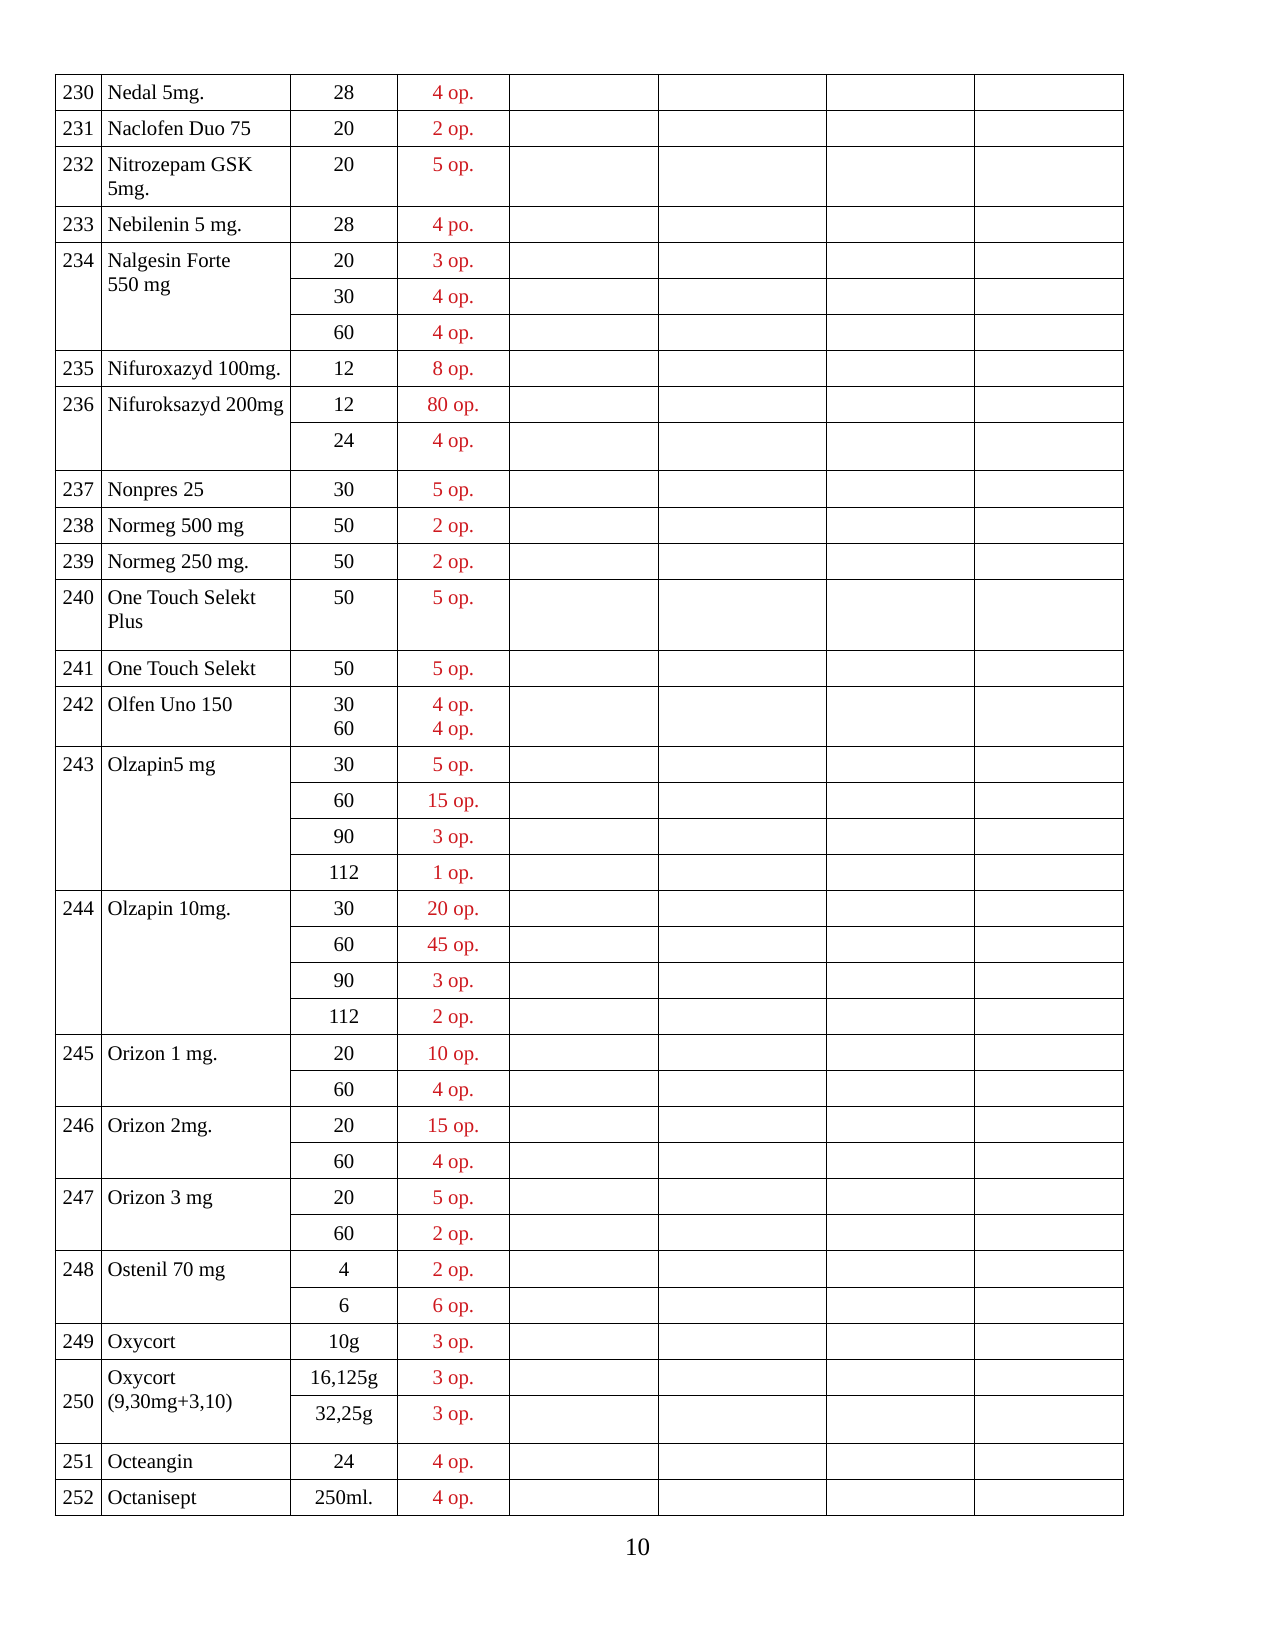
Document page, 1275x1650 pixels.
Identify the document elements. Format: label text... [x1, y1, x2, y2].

table_cell [827, 747, 974, 782]
table_cell [659, 1251, 826, 1286]
table_cell 4 [291, 1251, 397, 1286]
table_cell [659, 1444, 826, 1479]
table_cell 12 [291, 387, 397, 422]
table_cell Nitrozepam GSK 5mg. [102, 147, 290, 206]
table_cell [975, 999, 1123, 1034]
table_cell 230 [56, 75, 101, 110]
table_cell 10 op. [398, 1035, 509, 1070]
table_cell [827, 783, 974, 818]
table_cell 4 op. [398, 75, 509, 110]
table_cell [827, 651, 974, 686]
table_cell 20 op. [398, 891, 509, 926]
table_cell 6 op. [398, 1288, 509, 1322]
table_cell 3 op. [398, 243, 509, 278]
table_cell [827, 315, 974, 350]
table_cell [510, 423, 658, 470]
table_cell [975, 891, 1123, 926]
table_cell 30 [291, 747, 397, 782]
table_cell [510, 1035, 658, 1070]
table_cell Naclofen Duo 75 [102, 111, 290, 146]
table_cell [659, 1324, 826, 1358]
table_cell 5 op. [398, 651, 509, 686]
table_cell [510, 1215, 658, 1250]
table_cell [975, 1179, 1123, 1214]
table_cell [510, 1396, 658, 1443]
table_cell [659, 1480, 826, 1515]
table_cell [510, 1107, 658, 1142]
table_cell 4 po. [398, 207, 509, 242]
table_cell [827, 111, 974, 146]
table_cell [827, 1444, 974, 1479]
table_cell 4 op. [398, 1143, 509, 1178]
table_cell One Touch Selekt Plus [102, 580, 290, 650]
table_cell [827, 1143, 974, 1178]
table_cell [827, 1480, 974, 1515]
table_cell [975, 963, 1123, 998]
table_cell [975, 207, 1123, 242]
table_cell [827, 207, 974, 242]
table_cell [659, 1360, 826, 1394]
table_cell 241 [56, 651, 101, 686]
table_cell 3 op. [398, 819, 509, 854]
table_cell [975, 783, 1123, 818]
table_cell 60 [291, 1143, 397, 1178]
table_cell 2 op. [398, 544, 509, 578]
table_cell [975, 508, 1123, 542]
table_cell 16,125g [291, 1360, 397, 1394]
table_cell [975, 423, 1123, 470]
table_cell [659, 1396, 826, 1443]
table_cell [659, 963, 826, 998]
table_cell 45 op. [398, 927, 509, 962]
table_cell 80 op. [398, 387, 509, 422]
table_cell [975, 1035, 1123, 1070]
table_cell [510, 963, 658, 998]
table_cell 238 [56, 508, 101, 542]
table_cell 90 [291, 963, 397, 998]
table_cell [975, 471, 1123, 506]
table_cell 1 op. [398, 855, 509, 890]
table_cell [510, 1143, 658, 1178]
table_cell 250 [56, 1360, 101, 1443]
table_cell Orizon 2mg. [102, 1107, 290, 1178]
table_cell 20 [291, 1107, 397, 1142]
table_cell [827, 1035, 974, 1070]
table_cell 90 [291, 819, 397, 854]
table_cell [659, 471, 826, 506]
table_cell [827, 75, 974, 110]
table_cell [510, 1288, 658, 1322]
table_cell [510, 387, 658, 422]
table_cell [975, 279, 1123, 314]
table_cell [827, 243, 974, 278]
table_cell 4 op. [398, 1071, 509, 1106]
table_cell 112 [291, 855, 397, 890]
table_cell [510, 651, 658, 686]
table_cell [827, 927, 974, 962]
table_cell [659, 75, 826, 110]
table_cell 251 [56, 1444, 101, 1479]
table_cell [975, 1107, 1123, 1142]
table_cell [659, 999, 826, 1034]
table_cell 3 op. [398, 1324, 509, 1358]
table_cell Olzapin5 mg [102, 747, 290, 890]
table_cell [659, 544, 826, 578]
table_cell [510, 544, 658, 578]
table_cell [975, 1324, 1123, 1358]
table_cell [510, 1444, 658, 1479]
table_cell 3 op. [398, 1360, 509, 1394]
table_cell [659, 687, 826, 746]
table_cell [827, 687, 974, 746]
table_cell 6 [291, 1288, 397, 1322]
table_cell [659, 147, 826, 206]
table_cell [510, 351, 658, 386]
table_cell [827, 1360, 974, 1394]
table_cell 28 [291, 207, 397, 242]
table_cell [827, 351, 974, 386]
table_cell Oxycort (9,30mg+3,10) [102, 1360, 290, 1443]
table_cell [827, 1288, 974, 1322]
table_cell 232 [56, 147, 101, 206]
table_cell [659, 351, 826, 386]
table_cell 4 op. 4 op. [398, 687, 509, 746]
table_cell [659, 1179, 826, 1214]
table_cell [827, 508, 974, 542]
table_cell [510, 747, 658, 782]
table_cell 28 [291, 75, 397, 110]
table_cell 50 [291, 544, 397, 578]
table_cell [659, 1035, 826, 1070]
table_cell [510, 999, 658, 1034]
table_cell 32,25g [291, 1396, 397, 1443]
table_cell [975, 147, 1123, 206]
table_cell [975, 747, 1123, 782]
table_cell [510, 207, 658, 242]
table_cell 4 op. [398, 315, 509, 350]
table_cell 244 [56, 891, 101, 1034]
table_cell [975, 75, 1123, 110]
table_cell 246 [56, 1107, 101, 1178]
table_cell 30 [291, 279, 397, 314]
table_cell 5 op. [398, 580, 509, 650]
table_cell [659, 387, 826, 422]
table_cell [510, 1360, 658, 1394]
table_cell 236 [56, 387, 101, 470]
table_cell 60 [291, 927, 397, 962]
table_cell [975, 855, 1123, 890]
table_cell 3 op. [398, 1396, 509, 1443]
table_cell 50 [291, 651, 397, 686]
table_cell [510, 279, 658, 314]
table_cell 234 [56, 243, 101, 350]
table_cell 20 [291, 243, 397, 278]
table_cell [659, 855, 826, 890]
table_cell 15 op. [398, 783, 509, 818]
table_cell Orizon 1 mg. [102, 1035, 290, 1106]
table_cell 2 op. [398, 111, 509, 146]
table_cell 5 op. [398, 1179, 509, 1214]
table_cell 20 [291, 1035, 397, 1070]
table_cell Nedal 5mg. [102, 75, 290, 110]
table_cell 8 op. [398, 351, 509, 386]
table_cell [659, 1288, 826, 1322]
table_cell Nalgesin Forte 550 mg [102, 243, 290, 350]
table_cell Olfen Uno 150 [102, 687, 290, 746]
table_cell [827, 1396, 974, 1443]
table_cell [659, 580, 826, 650]
table_cell 20 [291, 111, 397, 146]
table_cell Nonpres 25 [102, 471, 290, 506]
table_cell [975, 1480, 1123, 1515]
table_cell [510, 580, 658, 650]
table_cell [975, 1215, 1123, 1250]
table_cell 30 [291, 471, 397, 506]
table_cell [510, 783, 658, 818]
table_cell [659, 891, 826, 926]
table_cell [510, 111, 658, 146]
table_cell 60 [291, 783, 397, 818]
table_cell 15 op. [398, 1107, 509, 1142]
table_cell 239 [56, 544, 101, 578]
table_cell Octanisept [102, 1480, 290, 1515]
table_cell [827, 387, 974, 422]
table_cell 3 op. [398, 963, 509, 998]
table_cell [510, 1179, 658, 1214]
table_cell [975, 544, 1123, 578]
table_cell [975, 315, 1123, 350]
table_cell [827, 1107, 974, 1142]
table_cell [659, 243, 826, 278]
table_cell [510, 1324, 658, 1358]
table_cell [659, 1215, 826, 1250]
table_cell 245 [56, 1035, 101, 1106]
table_cell 2 op. [398, 999, 509, 1034]
table_cell [975, 927, 1123, 962]
table_cell [510, 819, 658, 854]
table_cell 12 [291, 351, 397, 386]
table_cell [975, 1396, 1123, 1443]
table_cell [975, 687, 1123, 746]
table_cell 50 [291, 580, 397, 650]
table_cell 248 [56, 1251, 101, 1322]
table_cell [975, 1251, 1123, 1286]
table_cell Nebilenin 5 mg. [102, 207, 290, 242]
table_cell [975, 580, 1123, 650]
table_cell Olzapin 10mg. [102, 891, 290, 1034]
table_cell 247 [56, 1179, 101, 1250]
table_cell [510, 687, 658, 746]
table_cell 2 op. [398, 508, 509, 542]
table_cell [827, 279, 974, 314]
table_cell [659, 783, 826, 818]
table_cell 4 op. [398, 423, 509, 470]
table_cell [975, 1444, 1123, 1479]
table_cell [510, 471, 658, 506]
table_cell 30 60 [291, 687, 397, 746]
table_cell [975, 111, 1123, 146]
table_cell 4 op. [398, 279, 509, 314]
table_cell 2 op. [398, 1251, 509, 1286]
table_cell [827, 1215, 974, 1250]
table_cell [975, 351, 1123, 386]
table_cell [827, 471, 974, 506]
table_cell [659, 819, 826, 854]
table_cell Nifuroksazyd 200mg [102, 387, 290, 470]
table_cell [659, 315, 826, 350]
table_cell Nifuroxazyd 100mg. [102, 351, 290, 386]
table_cell [510, 508, 658, 542]
table_cell 252 [56, 1480, 101, 1515]
table_cell 4 op. [398, 1480, 509, 1515]
table_cell 243 [56, 747, 101, 890]
table_cell [659, 207, 826, 242]
table_cell 60 [291, 1215, 397, 1250]
table_cell [827, 999, 974, 1034]
table_cell [975, 243, 1123, 278]
table_cell [659, 1107, 826, 1142]
table_cell Orizon 3 mg [102, 1179, 290, 1250]
table_cell 242 [56, 687, 101, 746]
table_cell 249 [56, 1324, 101, 1358]
table_cell [659, 1143, 826, 1178]
table_cell 237 [56, 471, 101, 506]
table_cell [659, 1071, 826, 1106]
table_cell 250ml. [291, 1480, 397, 1515]
table_cell 231 [56, 111, 101, 146]
table_cell [827, 423, 974, 470]
table_cell [827, 855, 974, 890]
table_cell [510, 315, 658, 350]
table_cell Normeg 250 mg. [102, 544, 290, 578]
table_cell Octeangin [102, 1444, 290, 1479]
table_cell [510, 1251, 658, 1286]
table_cell 20 [291, 147, 397, 206]
table_cell [827, 1179, 974, 1214]
table_cell 20 [291, 1179, 397, 1214]
table_cell 112 [291, 999, 397, 1034]
table_cell 235 [56, 351, 101, 386]
table_cell [510, 243, 658, 278]
table_cell [659, 651, 826, 686]
table_cell [510, 1480, 658, 1515]
table_cell 24 [291, 1444, 397, 1479]
table_cell One Touch Selekt [102, 651, 290, 686]
table_cell [510, 855, 658, 890]
table_cell 240 [56, 580, 101, 650]
table_cell 5 op. [398, 747, 509, 782]
table_cell [659, 927, 826, 962]
table_cell [975, 1288, 1123, 1322]
table_cell 24 [291, 423, 397, 470]
table_cell 10g [291, 1324, 397, 1358]
table_cell [510, 75, 658, 110]
table_cell [659, 508, 826, 542]
table_cell 5 op. [398, 147, 509, 206]
table_cell 30 [291, 891, 397, 926]
table_cell [659, 279, 826, 314]
table_cell 4 op. [398, 1444, 509, 1479]
table_cell [659, 747, 826, 782]
table_cell [510, 147, 658, 206]
table_cell [975, 651, 1123, 686]
table_cell [975, 819, 1123, 854]
table_cell [827, 1251, 974, 1286]
table_cell [975, 1360, 1123, 1394]
table_cell [827, 580, 974, 650]
table_cell [827, 1324, 974, 1358]
table_cell [659, 423, 826, 470]
table_cell [510, 891, 658, 926]
table_cell 5 op. [398, 471, 509, 506]
table_cell 233 [56, 207, 101, 242]
table_cell [659, 111, 826, 146]
table_cell [510, 927, 658, 962]
table_cell [827, 819, 974, 854]
table_cell [510, 1071, 658, 1106]
table_cell [827, 147, 974, 206]
table_cell [827, 544, 974, 578]
table_cell Oxycort [102, 1324, 290, 1358]
table_cell 2 op. [398, 1215, 509, 1250]
table_cell [827, 963, 974, 998]
table_cell [975, 1071, 1123, 1106]
table_cell 60 [291, 315, 397, 350]
table_cell 60 [291, 1071, 397, 1106]
table_cell Ostenil 70 mg [102, 1251, 290, 1322]
table_cell [827, 1071, 974, 1106]
table_cell [975, 1143, 1123, 1178]
table_cell 50 [291, 508, 397, 542]
table_cell Normeg 500 mg [102, 508, 290, 542]
table_cell [827, 891, 974, 926]
table_cell [975, 387, 1123, 422]
